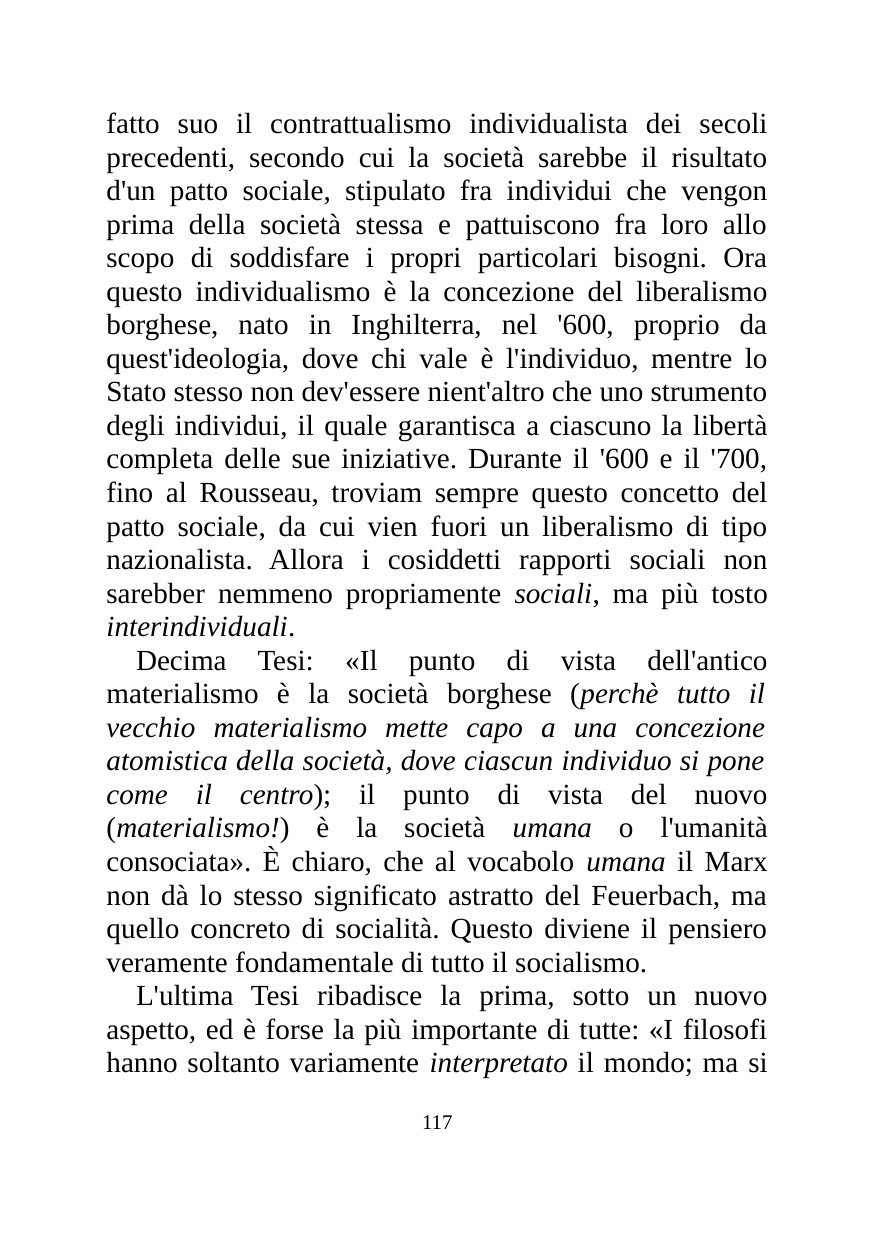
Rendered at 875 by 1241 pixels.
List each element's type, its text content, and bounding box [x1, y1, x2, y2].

text L'ultima Tesi ribadisce la prima, sotto un nuovo aspetto, ed è forse la più importante di tutte: «I filosofi hanno soltanto variamente interpretato il mondo; ma si [106, 978, 768, 1079]
text fatto suo il contrattualismo individualista dei secoli precedenti, secondo cui la società sarebbe il risultato d'un patto sociale, stipulato fra individui che vengon prima della società stessa e pattuiscono fra loro allo scopo di soddisfare i propri particolari bisogni. Ora questo individualismo è la concezione del liberalismo borghese, nato in Inghilterra, nel '600, proprio da quest'ideologia, dove chi vale è l'individuo, mentre lo Stato stesso non dev'essere nient'altro che uno strumento degli individui, il quale garantisca a ciascuno la libertà completa delle sue iniziative. Durante il '600 e il '700, fino al Rousseau, troviam sempre questo concetto del patto sociale, da cui vien fuori un liberalismo di tipo nazionalista. Allora i cosiddetti rapporti sociali non sarebber nemmeno propriamente sociali, ma più tosto interindividuali. [106, 106, 768, 643]
text Decima Tesi: «Il punto di vista dell'antico materialismo è la società borghese (perchè tutto il vecchio materialismo mette capo a una concezione atomistica della società, dove ciascun individuo si pone come il centro); il punto di vista del nuovo (materialismo!) è la società umana o l'umanità consociata». È chiaro, che al vocabolo umana il Marx non dà lo stesso significato astratto del Feuerbach, ma quello concreto di socialità. Questo diviene il pensiero veramente fondamentale di tutto il socialismo. [106, 643, 768, 978]
